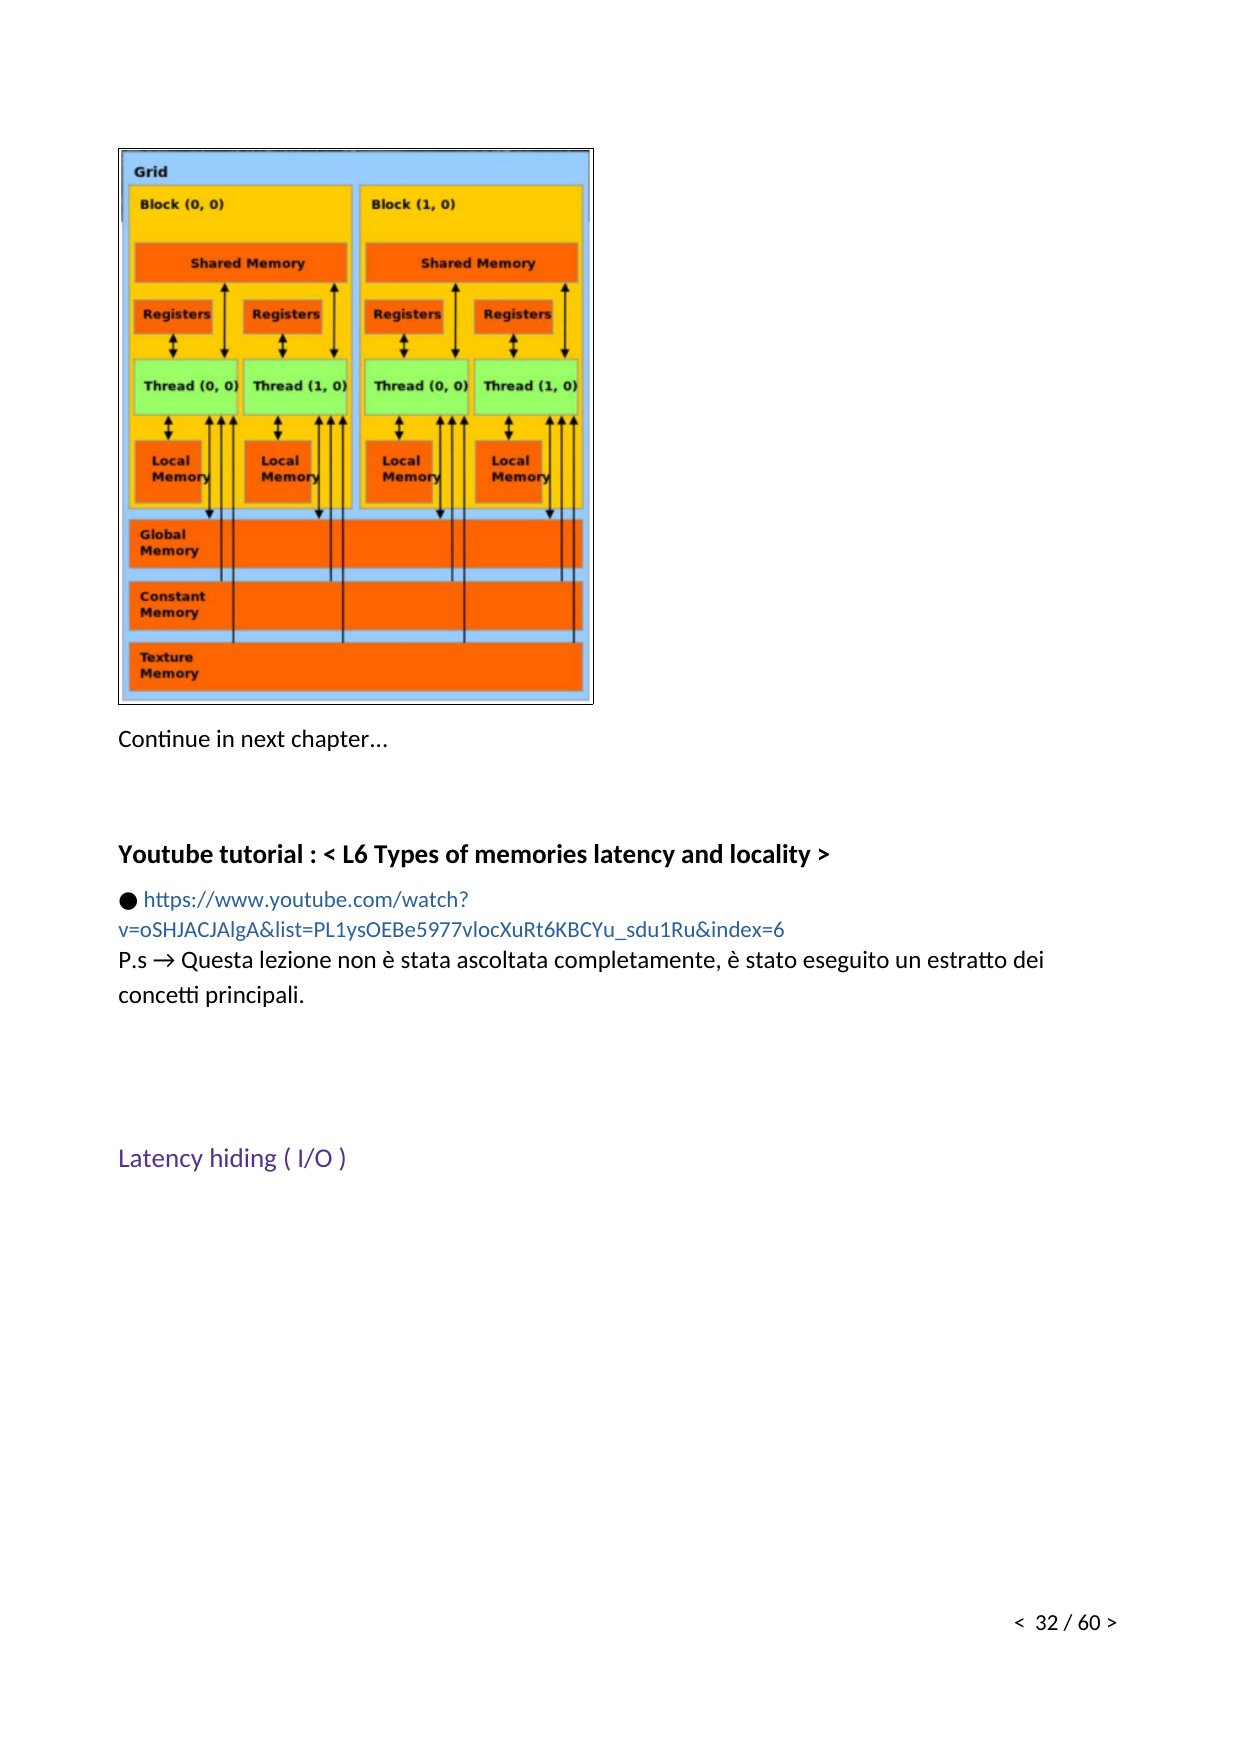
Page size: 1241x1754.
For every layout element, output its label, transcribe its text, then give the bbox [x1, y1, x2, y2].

picture [121, 150, 590, 702]
text P.s → Questa lezione non è stata ascoltata completamente, è stato eseguito un estratto dei concetti principali. [118, 944, 1122, 1010]
subtitle Latency hiding ( I/O ) [118, 1141, 1122, 1174]
text ● https://www.youtube.com/watch?v=oSHJACJAlgA&list=PL1ysOEBe5977vlocXuRt6KBCYu_sdu1Ru&index=6 [118, 885, 1122, 943]
subtitle Youtube tutorial : < L6 Types of memories latency and locality > [118, 837, 1122, 870]
text Continue in next chapter... [118, 723, 1122, 754]
